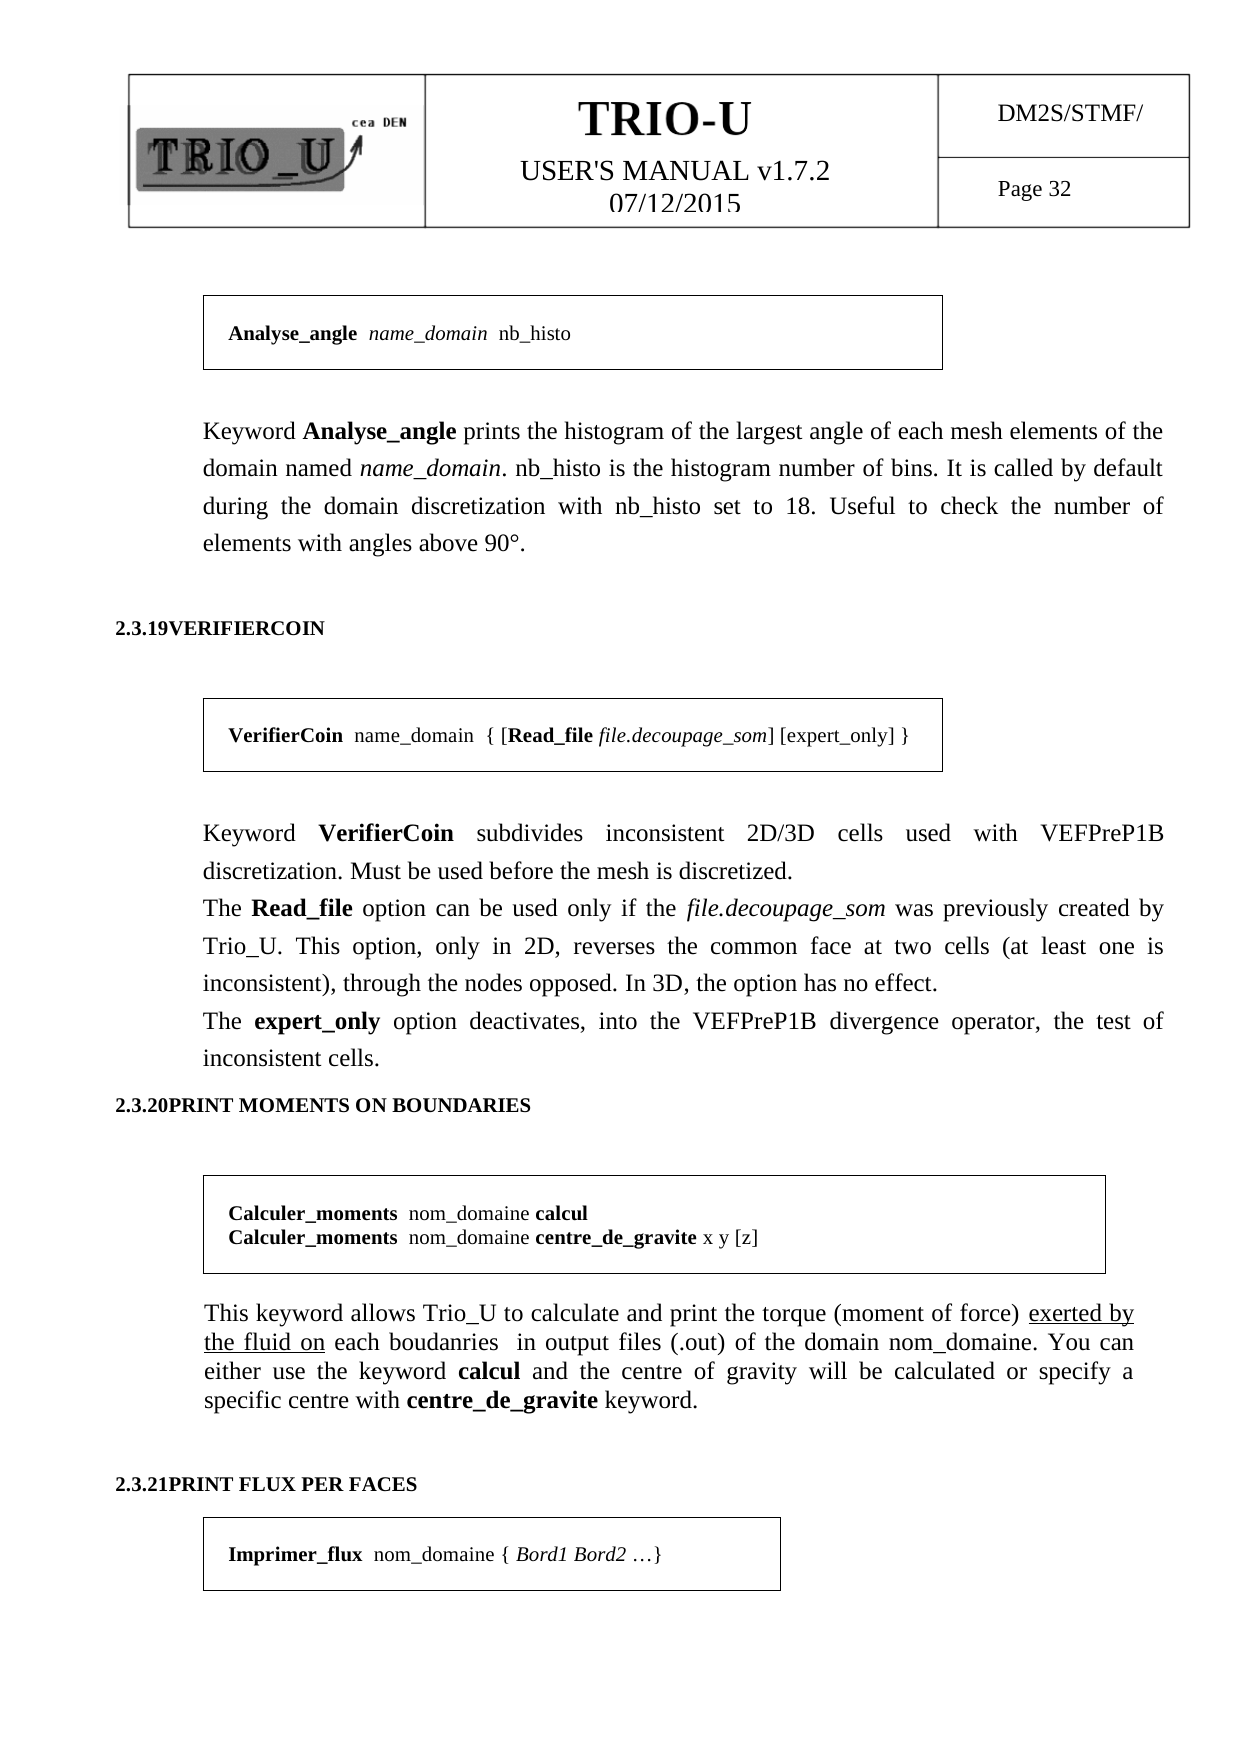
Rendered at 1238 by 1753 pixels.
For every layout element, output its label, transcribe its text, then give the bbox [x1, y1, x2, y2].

text The expert_only option deactivates, into the VEFPreP1B divergence operator, the test of inconsistent cells. [203, 997, 1165, 1072]
table_header Calculer_moments nom_domaine calcul Calculer_moments nom_domaine centre_de_gravite x y [z] [204, 1176, 1105, 1273]
text The Read_file option can be used only if the file.decoupage_som was previously created by Trio_U. This option, only in 2D, reverses the common face at two cells (at least one is inconsistent), through the nodes opposed. In 3D, the option has no effect. [203, 884, 1165, 997]
text This keyword allows Trio_U to calculate and print the torque (moment of force) exerted by the fluid on each boudanries in output files (.out) of the domain nom_domaine. You can either use the keyword calcul and the centre of gravity will be calculated or specify a specific centre with centre_de_gravite keyword. [204, 1298, 1134, 1414]
table_header VerifierCoin name_domain { [Read_file file.decoupage_som] [expert_only] } [204, 699, 942, 771]
text Keyword VerifierCoin subdivides inconsistent 2D/3D cells used with VEFPreP1B discretization. Must be used before the mesh is discretized. [203, 809, 1165, 884]
subtitle PRINT FLUX PER FACES [115, 1472, 1164, 1496]
table_header Analyse_angle name_domain nb_histo [204, 296, 942, 368]
text Keyword Analyse_angle prints the histogram of the largest angle of each mesh elements of the domain named name_domain. nb_histo is the histogram number of bins. It is called by default during the domain discretization with nb_histo set to 18. Useful to check the number of elements with angles above 90°. [203, 407, 1165, 557]
subtitle VERIFIERCOIN [115, 615, 1164, 639]
subtitle PRINT MOMENTS ON BOUNDARIES [115, 1093, 1164, 1117]
table_header Imprimer_flux nom_domaine { Bord1 Bord2 …} [204, 1518, 780, 1590]
